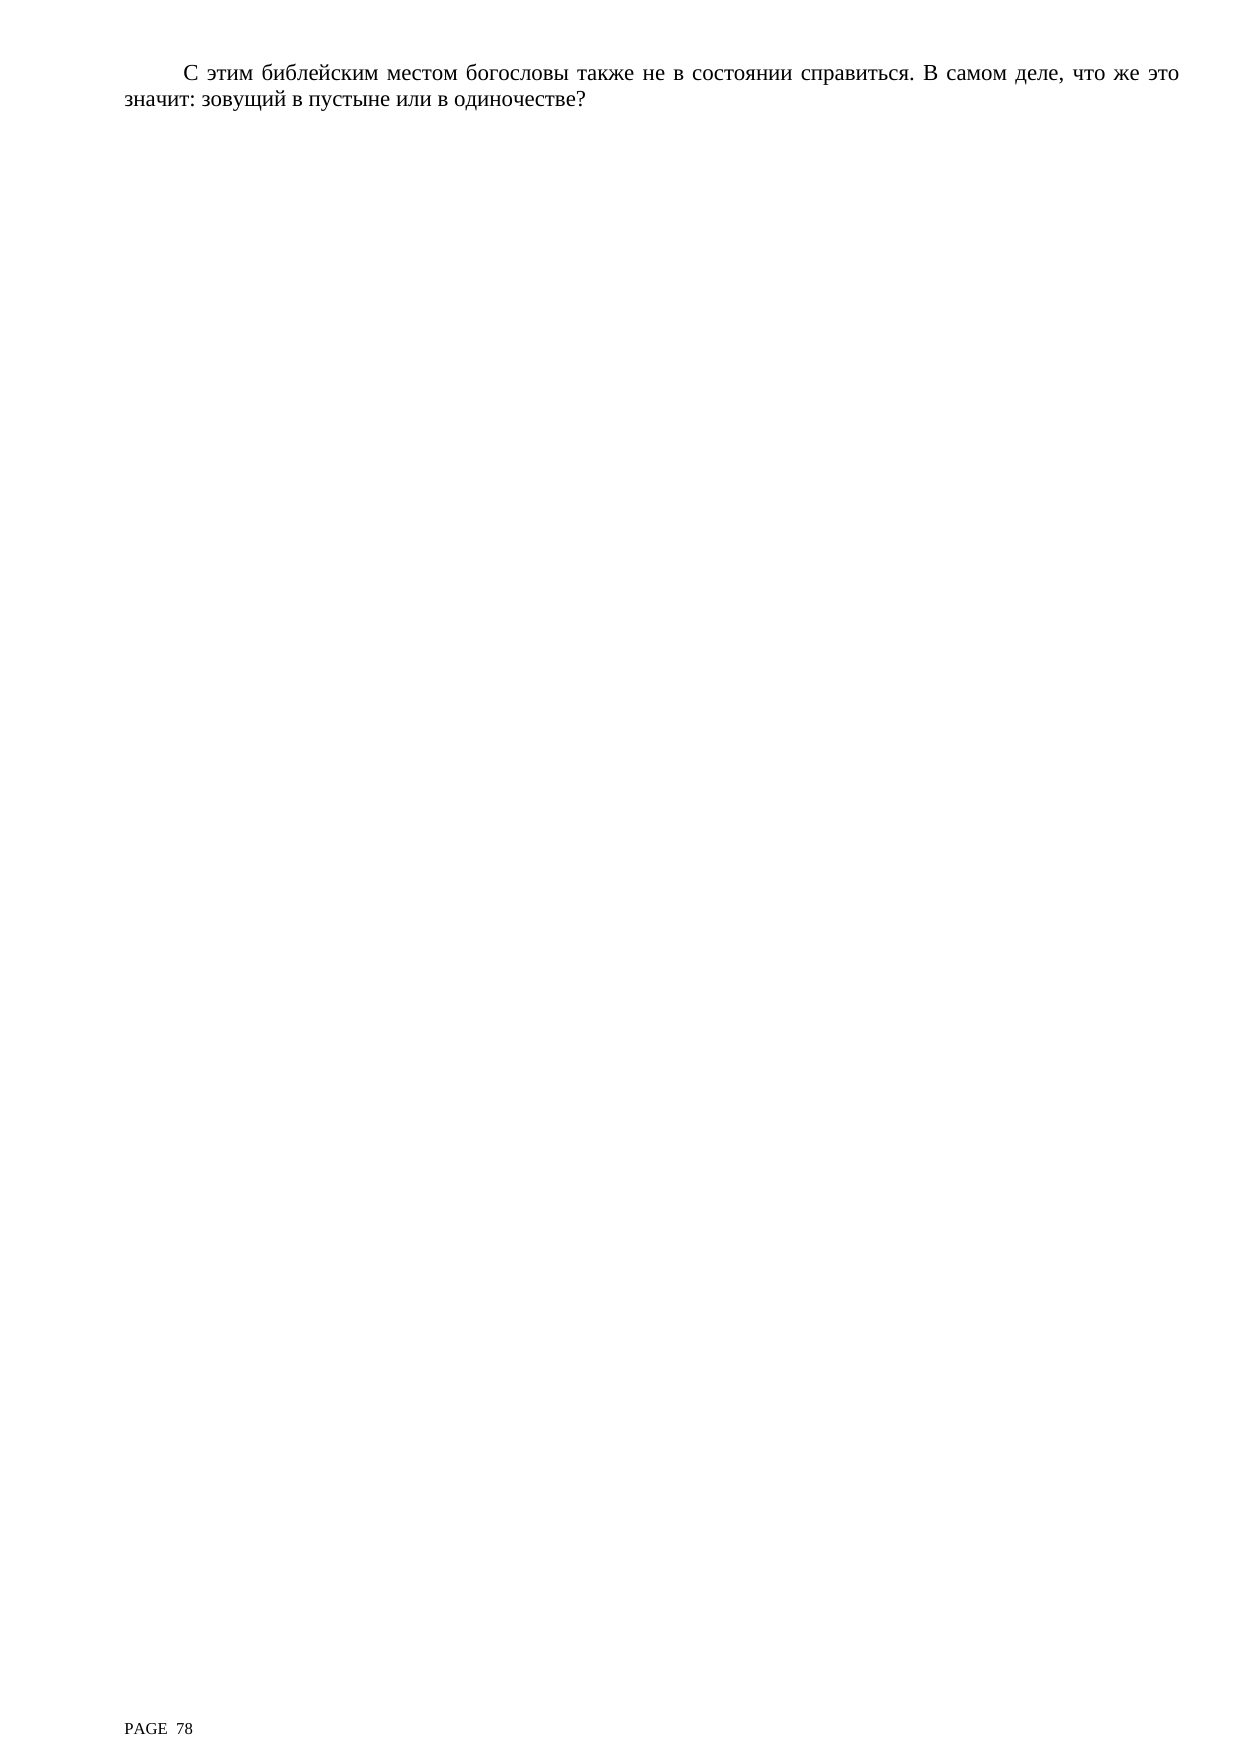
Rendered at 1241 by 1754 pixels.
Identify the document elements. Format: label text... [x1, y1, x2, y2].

text С этим библейским местом богословы также не в состоянии справиться. В самом деле, что же это значит: зовущий в пустыне или в одиночестве? [124, 59, 1181, 112]
